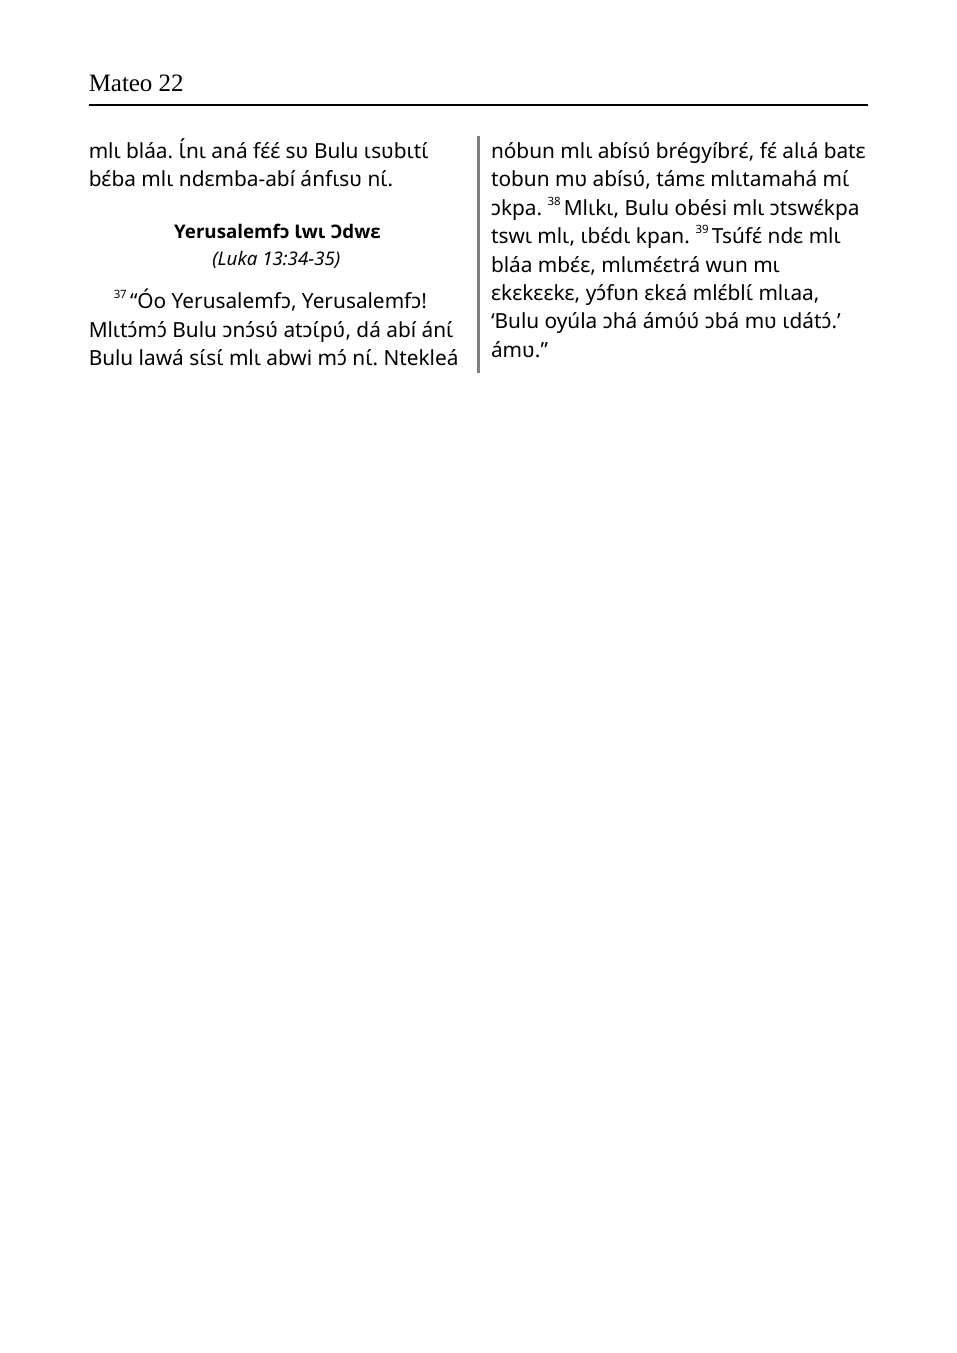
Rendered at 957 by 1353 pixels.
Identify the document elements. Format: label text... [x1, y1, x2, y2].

text 37 “Óo Yerusalemfɔ, Yerusalemfɔ! Mlɩtɔ́mɔ́ Bulu ɔnɔ́sʋ́ atɔɩ́pʋ́, dá abí ánɩ́ Bulu lawá sɩ́sɩ́ mlɩ abwi mɔ́ nɩ́. Ntekleá [88, 287, 466, 372]
text mlɩ bláa. Ɩ́nɩ aná fɛ́ɛ́ sʋ Bulu ɩsʋbɩtɩ́ bɛ́ba mlɩ ndɛmba-abí ánfɩsʋ nɩ́. [88, 136, 466, 193]
text Yerusalemfɔ Ɩwɩ Ɔdwɛ [90, 219, 465, 245]
text nóbun mlɩ abísʋ́ brégyíbrɛ́, fɛ́ alɩá batɛ tobun mʋ abísʋ́, támɛ mlɩtamahá mɩ́ ɔkpa. 38 Mlɩkɩ, Bulu obési mlɩ ɔtswɛ́kpa tswɩ mlɩ, ɩbɛ́dɩ kpan. 39 Tsúfɛ́ ndɛ mlɩ bláa mbɛ́ɛ, mlɩmɛ́ɛtrá wun mɩ ɛkɛkɛɛkɛ, yɔ́fʋn ɛkɛá mlɛ́blɩ́ mlɩaa, ‘Bulu oyúla ɔhá ámʋ́ʋ́ ɔbá mʋ ɩdátɔ́.’ ámʋ.” [491, 136, 868, 363]
text (Luka 13:34-35) [90, 253, 465, 279]
